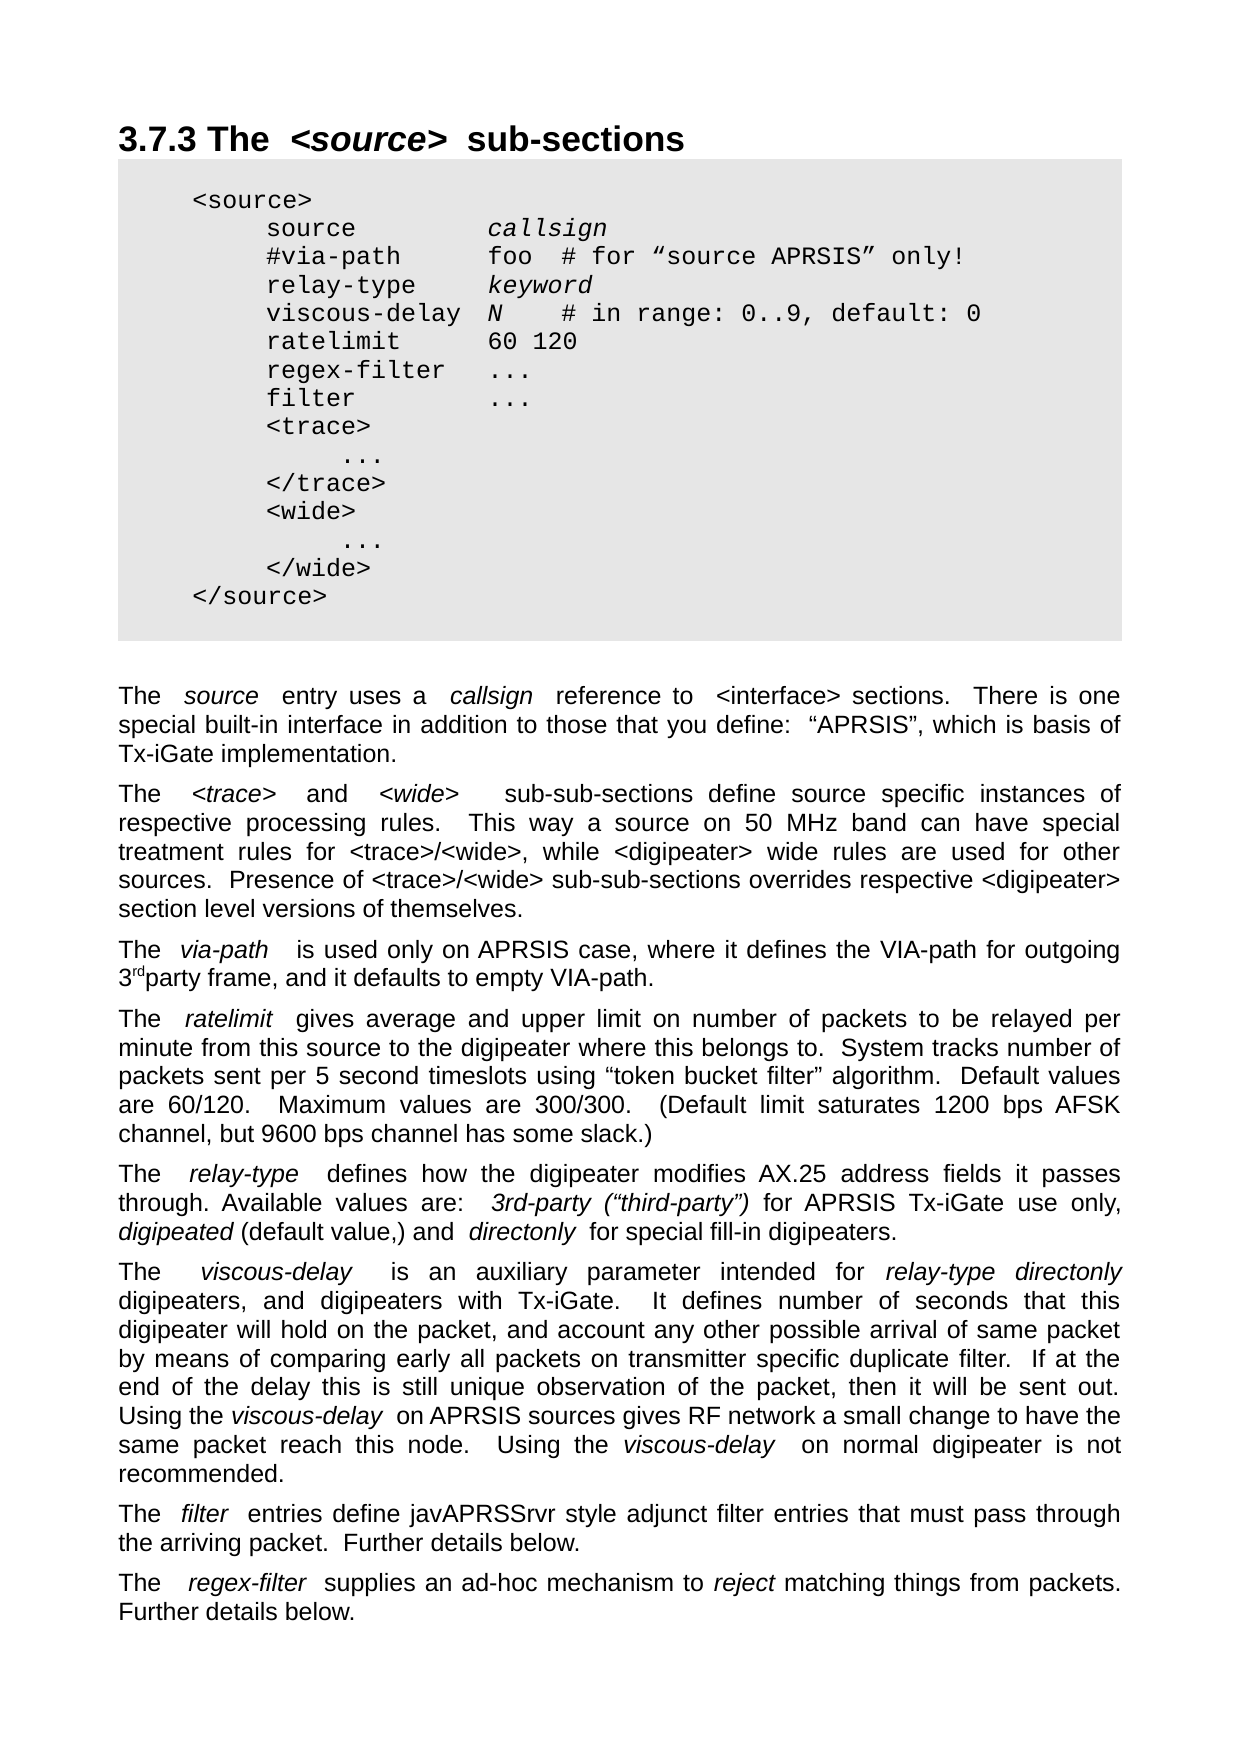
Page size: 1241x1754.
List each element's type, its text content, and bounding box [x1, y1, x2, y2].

text relay-type keyword [118, 272, 1122, 301]
subtitle The <source> sub-sections [118, 118, 1122, 159]
text The via-path is used only on APRSIS case, where it defines the VIA-path for outgoing 3rdparty frame, and it defaults to empty VIA-path. [118, 934, 1122, 992]
text <wide> [118, 499, 1122, 527]
text The source entry uses a callsign reference to <interface> sections. There is one special built-in interface in addition to those that you define: “APRSIS”, which is basis of Tx-iGate implementation. [118, 681, 1122, 767]
text <source> [118, 187, 1122, 216]
text ... [118, 442, 1122, 471]
text </trace> [118, 471, 1122, 499]
text regex-filter ... [118, 357, 1122, 386]
text The relay-type defines how the digipeater modifies AX.25 address fields it passes through. Available values are: 3rd-party (“third-party”) for APRSIS Tx-iGate use only, digipeated (default value,) and directonly for special fill-in digipeaters. [118, 1159, 1122, 1246]
text The viscous-delay is an auxiliary parameter intended for relay-type directonly digipeaters, and digipeaters with Tx-iGate. It defines number of seconds that this digipeater will hold on the packet, and account any other possible arrival of same packet by means of comparing early all packets on transmitter specific duplicate filter. If at the end of the delay this is still unique observation of the packet, then it will be sent out. Using the viscous-delay on APRSIS sources gives RF network a small change to have the same packet reach this node. Using the viscous-delay on normal digipeater is not recommended. [118, 1257, 1122, 1487]
text viscous-delay N # in range: 0..9, default: 0 [118, 301, 1122, 329]
text The ratelimit gives average and upper limit on number of packets to be relayed per minute from this source to the digipeater where this belongs to. System tracks number of packets sent per 5 second timeslots using “token bucket filter” algorithm. Default values are 60/120. Maximum values are 300/300. (Default limit saturates 1200 bps AFSK channel, but 9600 bps channel has some slack.) [118, 1004, 1122, 1148]
text filter ... [118, 386, 1122, 414]
text The <trace> and <wide> sub-sub-sections define source specific instances of respective processing rules. This way a source on 50 MHz band can have special treatment rules for <trace>/<wide>, while <digipeater> wide rules are used for other sources. Presence of <trace>/<wide> sub-sub-sections overrides respective <digipeater> section level versions of themselves. [118, 779, 1122, 923]
text <trace> [118, 414, 1122, 442]
text </source> [118, 584, 1122, 612]
text The regex-filter supplies an ad-hoc mechanism to reject matching things from packets. Further details below. [118, 1568, 1122, 1626]
text #via-path foo # for “source APRSIS” only! [118, 244, 1122, 272]
text </wide> [118, 556, 1122, 584]
text source callsign [118, 216, 1122, 244]
text ratelimit 60 120 [118, 329, 1122, 357]
text ... [118, 527, 1122, 556]
text The filter entries define javAPRSSrvr style adjunct filter entries that must pass through the arriving packet. Further details below. [118, 1499, 1122, 1557]
